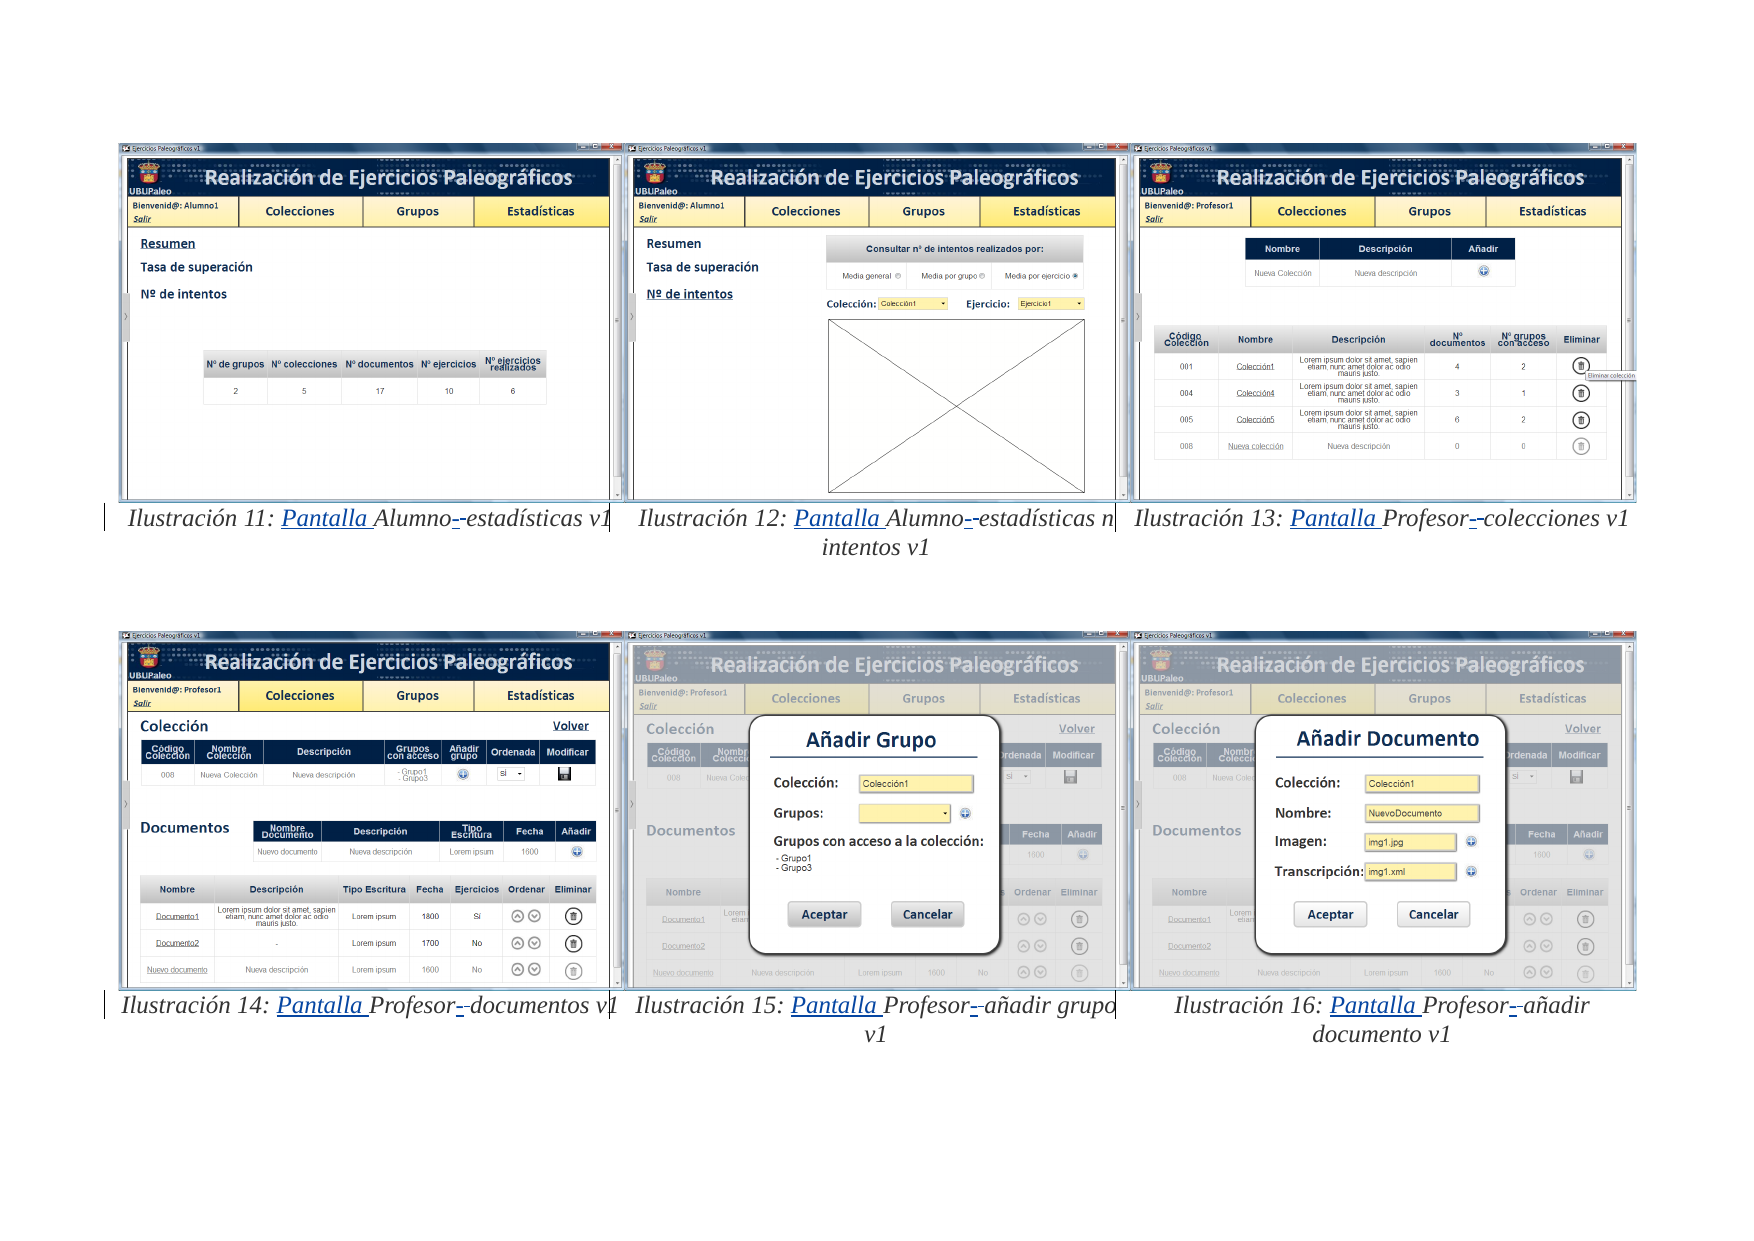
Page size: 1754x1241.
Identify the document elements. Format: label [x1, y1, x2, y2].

picture [118, 143, 1637, 503]
table_cell [624, 118, 1130, 143]
table_header [1107, 1002, 1114, 1012]
table_cell [118, 503, 624, 606]
table_header [118, 991, 624, 1093]
table_cell [1130, 503, 1636, 606]
table_header [118, 606, 624, 631]
picture [118, 631, 1637, 991]
table_header [624, 606, 1130, 631]
table_header [1130, 991, 1636, 1093]
table_cell [118, 118, 624, 143]
table_header [1130, 606, 1636, 631]
table_cell [624, 503, 1130, 606]
table_header [624, 991, 1130, 1093]
table_cell [1130, 118, 1636, 143]
